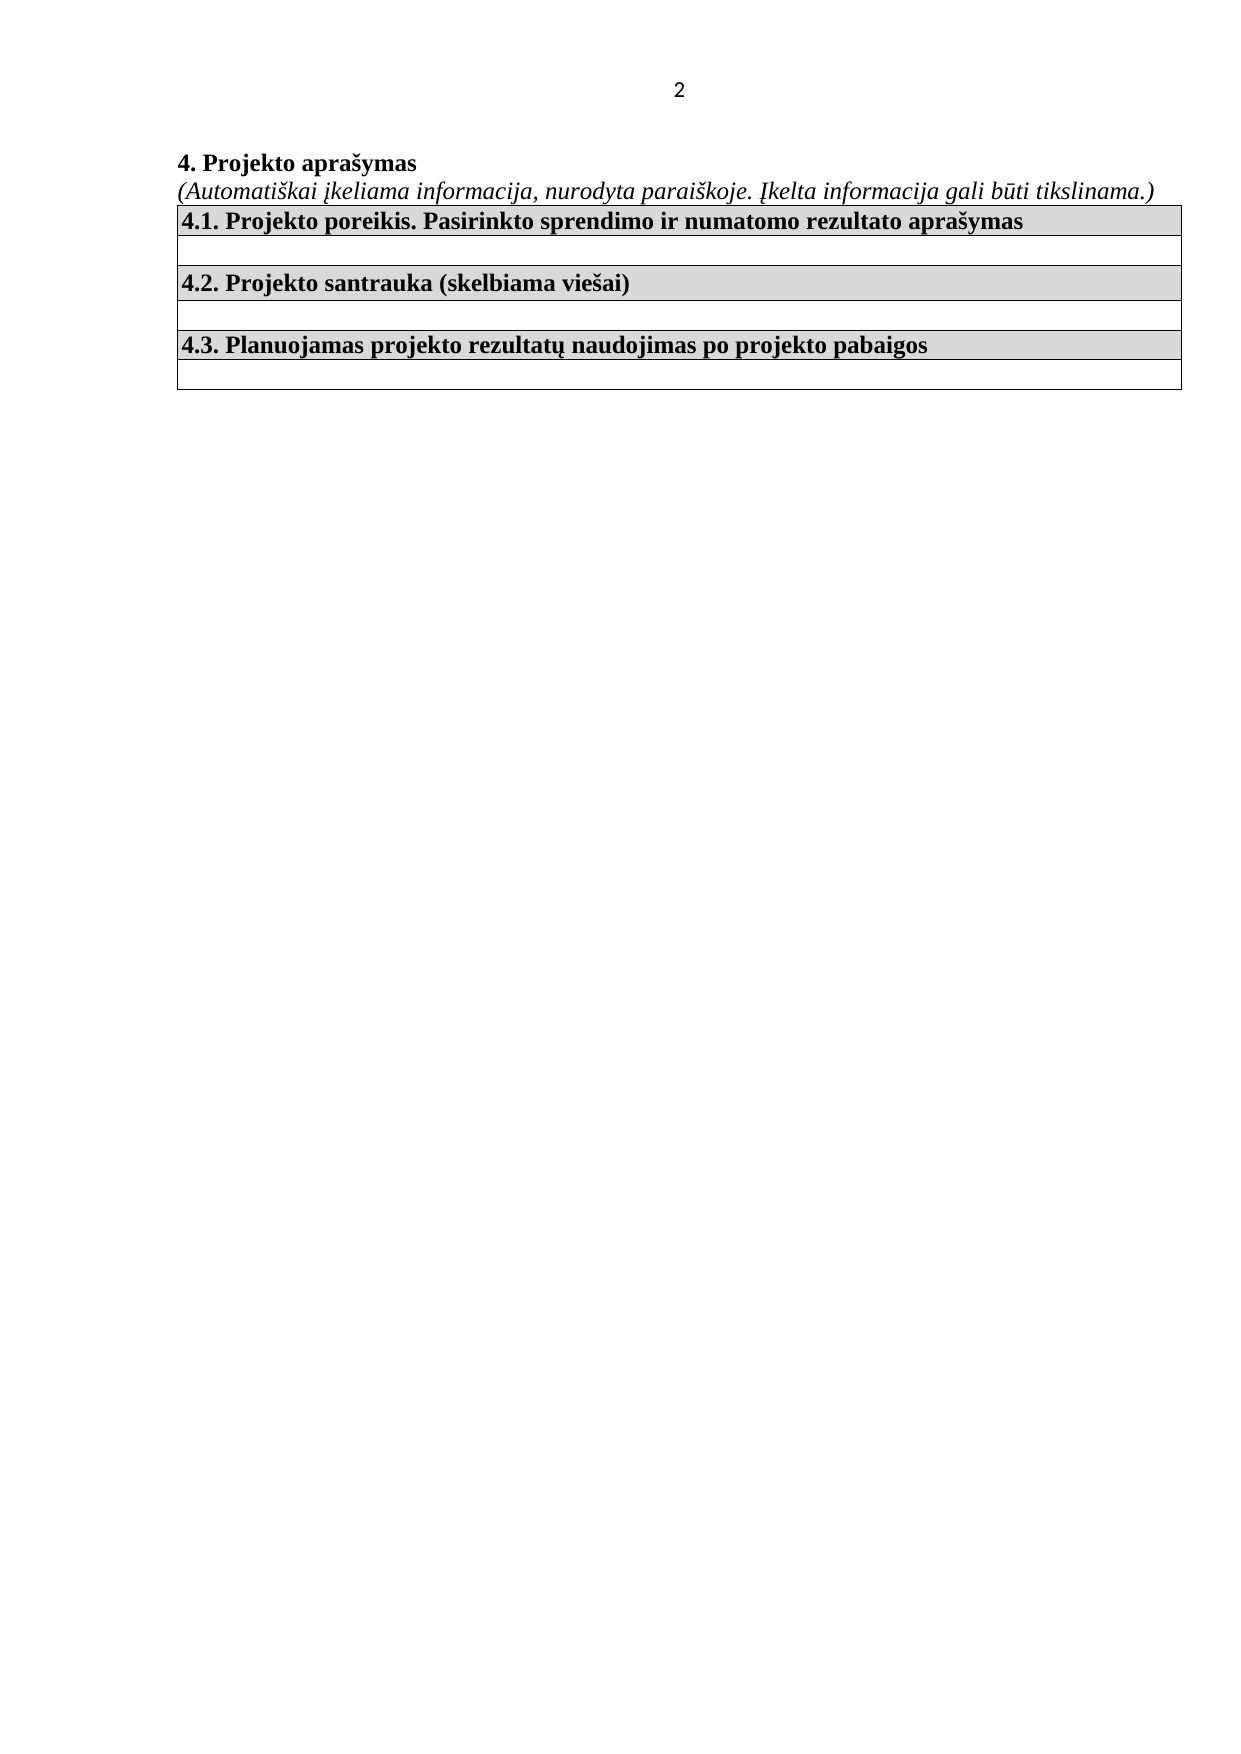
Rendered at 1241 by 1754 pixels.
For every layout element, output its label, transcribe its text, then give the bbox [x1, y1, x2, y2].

table_cell 4.2. Projekto santrauka (skelbiama viešai) [178, 266, 1181, 300]
table_header 4.1. Projekto poreikis. Pasirinkto sprendimo ir numatomo rezultato aprašymas [178, 206, 1181, 235]
table_cell [178, 236, 1181, 265]
table_cell 4.3. Planuojamas projekto rezultatų naudojimas po projekto pabaigos [178, 331, 1181, 359]
table_cell [178, 301, 1181, 329]
text (Automatiškai įkeliama informacija, nurodyta paraiškoje. Įkelta informacija gali būti tikslinama.) [177, 176, 1181, 205]
text 4. Projekto aprašymas [177, 148, 1181, 176]
table_cell [178, 360, 1181, 389]
